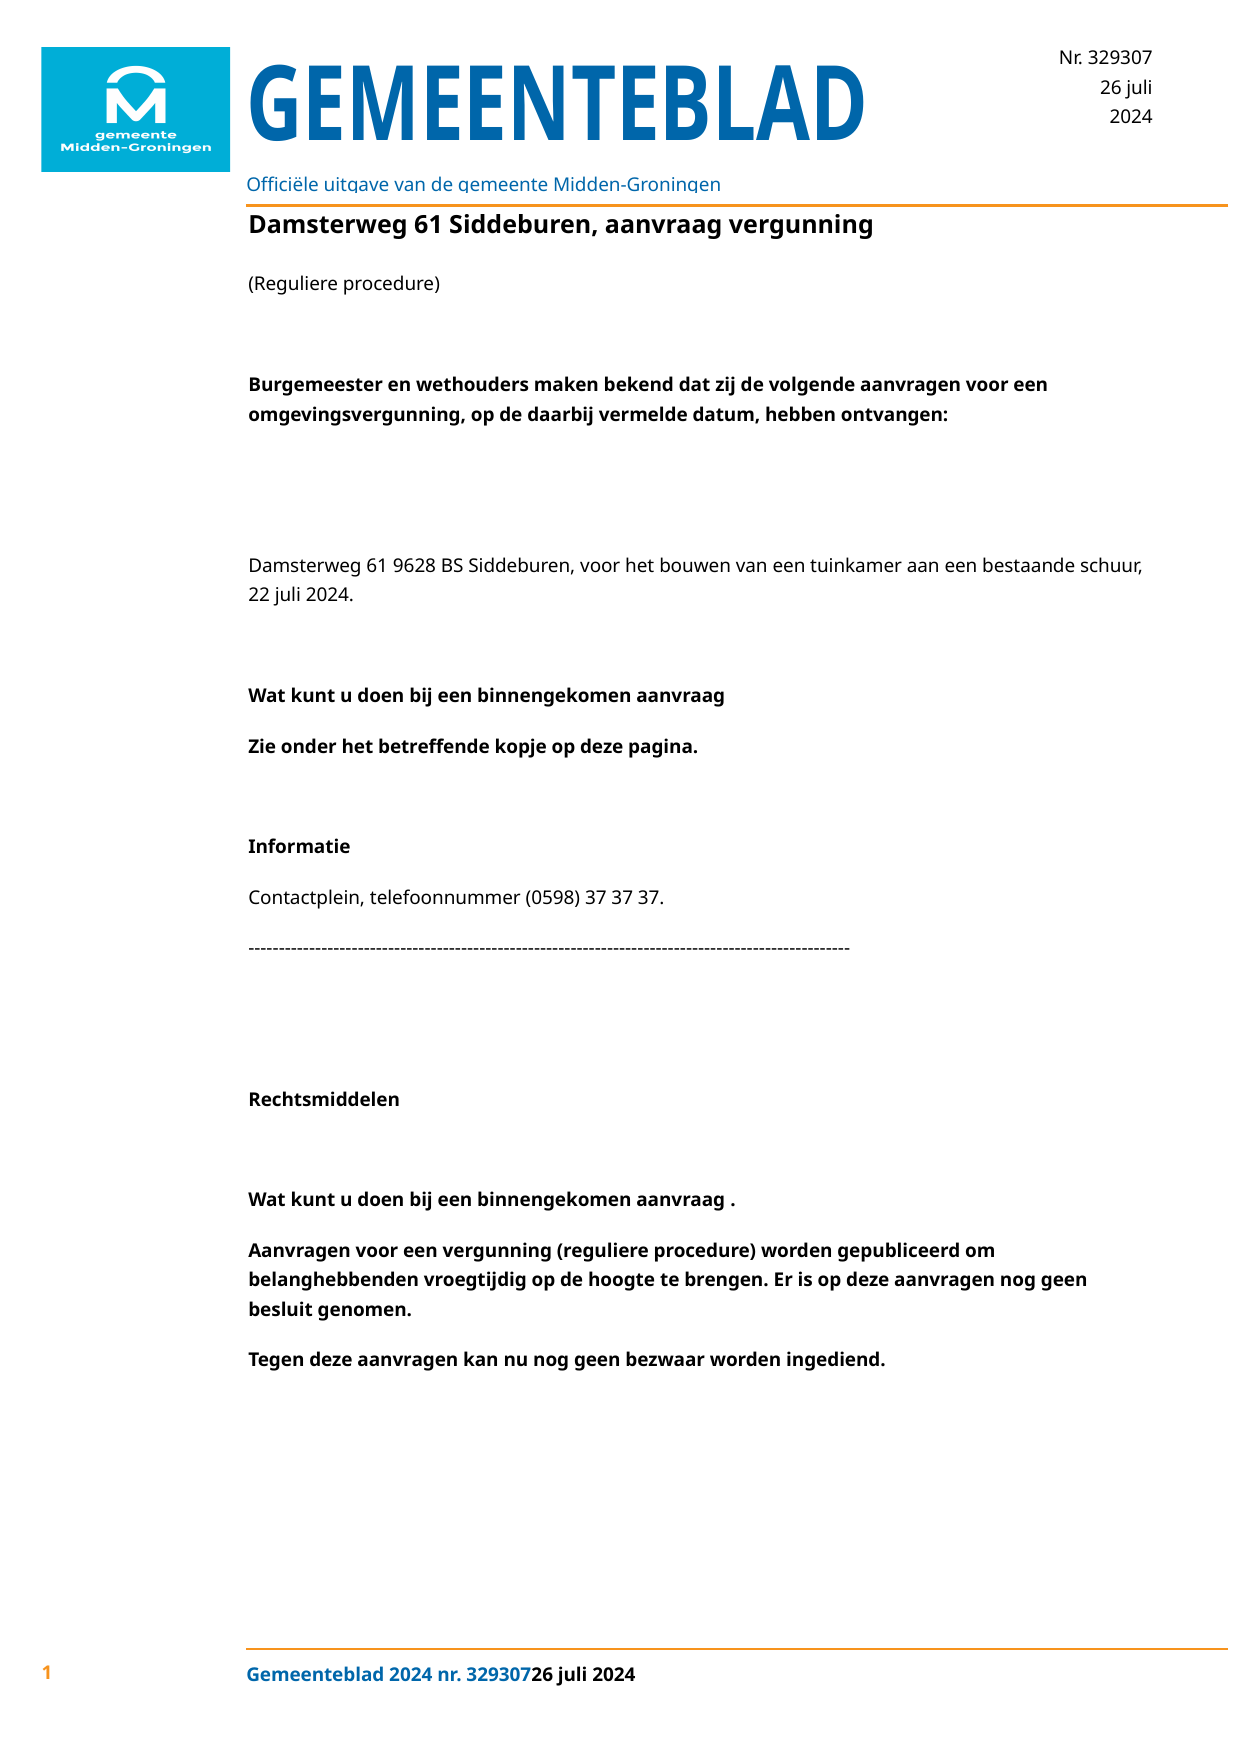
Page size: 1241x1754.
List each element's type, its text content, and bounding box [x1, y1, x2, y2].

text Contactplein, telefoonnummer (0598) 37 37 37. [248, 884, 1152, 910]
text Aanvragen voor een vergunning (reguliere procedure) worden gepubliceerd om belanghebbenden vroegtijdig op de hoogte te brengen. Er is op deze aanvragen nog geen besluit genomen. [248, 1237, 1152, 1322]
picture [107, 89, 165, 122]
text Rechtsmiddelen [248, 1086, 1152, 1111]
text Damsterweg 61 Siddeburen, aanvraag vergunning [248, 207, 1152, 241]
text Burgemeester en wethouders maken bekend dat zij de volgende aanvragen voor een omgevingsvergunning, op de daarbij vermelde datum, hebben ontvangen: [248, 371, 1152, 426]
text Damsterweg 61 9628 BS Siddeburen, voor het bouwen van een tuinkamer aan een bestaande schuur, 22 juli 2024. [248, 552, 1152, 607]
text Wat kunt u doen bij een binnengekomen aanvraag . [248, 1187, 1152, 1212]
text Tegen deze aanvragen kan nu nog geen bezwaar worden ingediend. [248, 1347, 1152, 1372]
text --------------------------------------------------------------------------------------------------- [248, 934, 1152, 960]
picture [184, 146, 190, 153]
text Zie onder het betreffende kopje op deze pagina. [248, 733, 1152, 758]
text (Reguliere procedure) [248, 270, 1152, 296]
text Wat kunt u doen bij een binnengekomen aanvraag [248, 682, 1152, 708]
picture [108, 66, 164, 82]
text Informatie [248, 834, 1152, 859]
